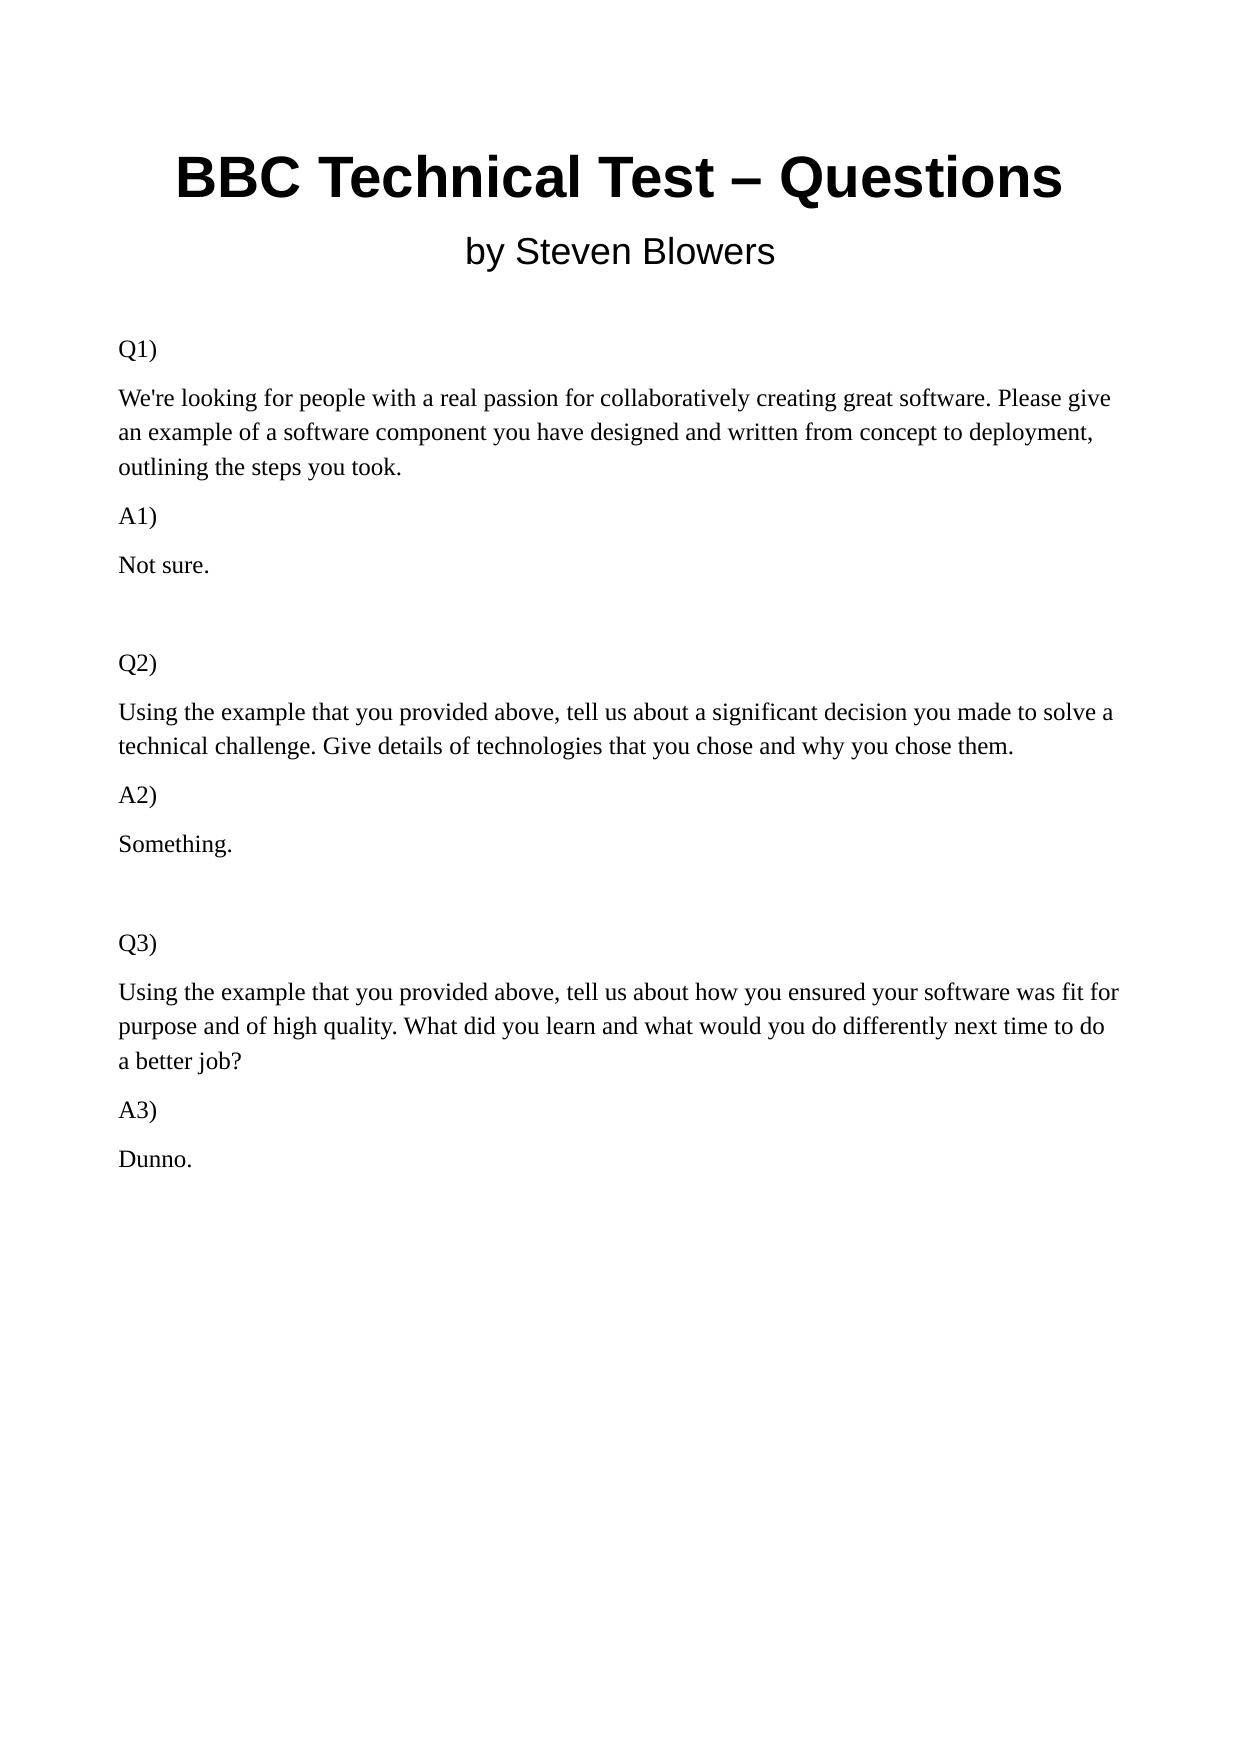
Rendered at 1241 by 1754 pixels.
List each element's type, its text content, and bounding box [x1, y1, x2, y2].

text Dunno. [118, 1144, 1122, 1173]
text Q1) [118, 334, 1122, 362]
text A3) [118, 1095, 1122, 1123]
text Not sure. [118, 550, 1122, 578]
text We're looking for people with a real passion for collaboratively creating great software. Please give an example of a software component you have designed and written from concept to deployment, outlining the steps you took. [118, 383, 1122, 480]
text Q3) [118, 928, 1122, 956]
text Using the example that you provided above, tell us about a significant decision you made to solve a technical challenge. Give details of technologies that you chose and why you chose them. [118, 697, 1122, 760]
text Something. [118, 829, 1122, 858]
title BBC Technical Test – Questions [118, 143, 1122, 210]
text Q2) [118, 648, 1122, 677]
text A1) [118, 501, 1122, 529]
subtitle by Steven Blowers [118, 229, 1122, 272]
text Using the example that you provided above, tell us about how you ensured your software was fit for purpose and of high quality. What did you learn and what would you do differently next time to do a better job? [118, 977, 1122, 1074]
text A2) [118, 781, 1122, 809]
